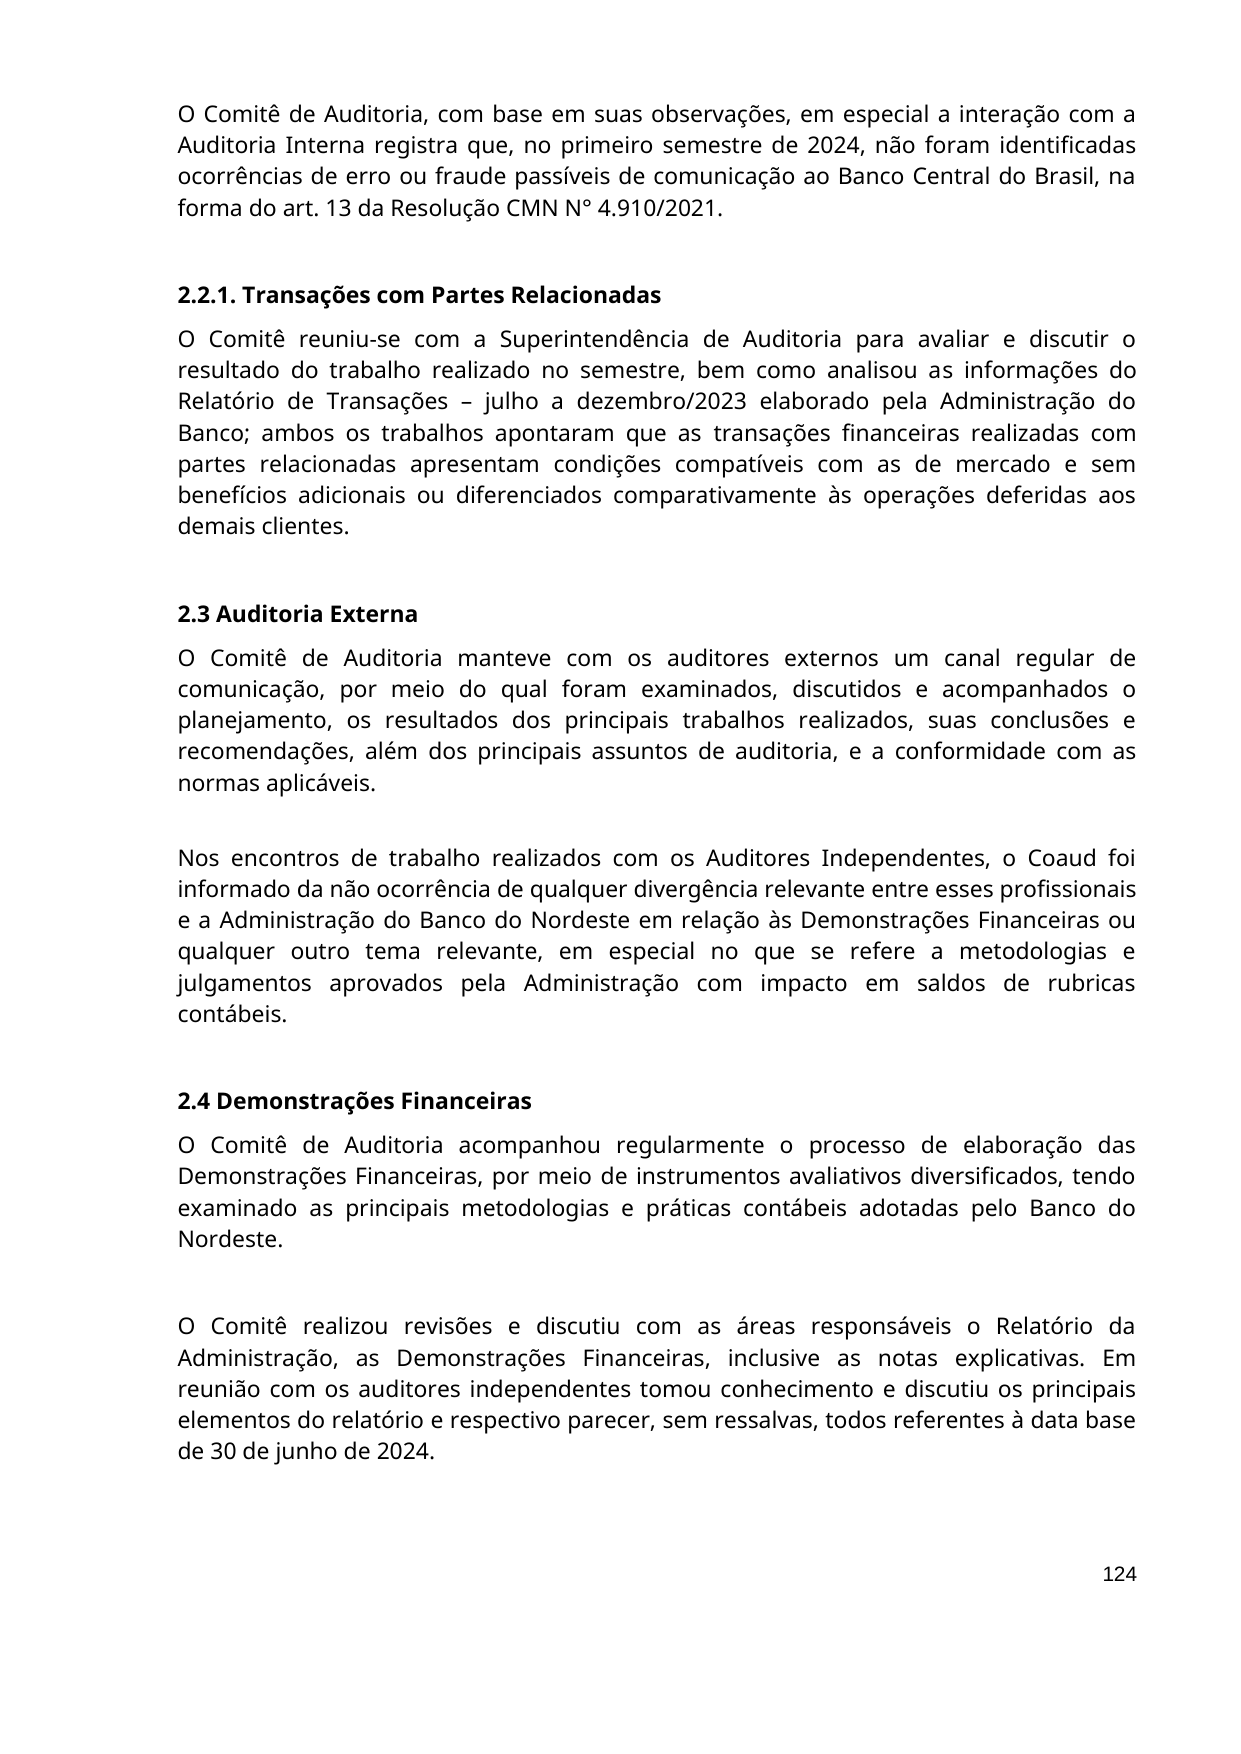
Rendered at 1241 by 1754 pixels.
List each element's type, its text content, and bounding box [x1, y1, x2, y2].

text O Comitê de Auditoria, com base em suas observações, em especial a interação com a Auditoria Interna registra que, no primeiro semestre de 2024, não foram identificadas ocorrências de erro ou fraude passíveis de comunicação ao Banco Central do Brasil, na forma do art. 13 da Resolução CMN N° 4.910/2021. [177, 98, 1137, 223]
text 2.4 Demonstrações Financeiras [177, 1085, 1137, 1116]
text O Comitê de Auditoria acompanhou regularmente o processo de elaboração das Demonstrações Financeiras, por meio de instrumentos avaliativos diversificados, tendo examinado as principais metodologias e práticas contábeis adotadas pelo Banco do Nordeste. [177, 1129, 1137, 1254]
text O Comitê reuniu-se com a Superintendência de Auditoria para avaliar e discutir o resultado do trabalho realizado no semestre, bem como analisou as informações do Relatório de Transações – julho a dezembro/2023 elaborado pela Administração do Banco; ambos os trabalhos apontaram que as transações financeiras realizadas com partes relacionadas apresentam condições compatíveis com as de mercado e sem benefícios adicionais ou diferenciados comparativamente às operações deferidas aos demais clientes. [177, 323, 1137, 541]
text O Comitê de Auditoria manteve com os auditores externos um canal regular de comunicação, por meio do qual foram examinados, discutidos e acompanhados o planejamento, os resultados dos principais trabalhos realizados, suas conclusões e recomendações, além dos principais assuntos de auditoria, e a conformidade com as normas aplicáveis. [177, 641, 1137, 798]
text 2.2.1. Transações com Partes Relacionadas [177, 279, 1137, 310]
text 2.3 Auditoria Externa [177, 598, 1137, 629]
text O Comitê realizou revisões e discutiu com as áreas responsáveis o Relatório da Administração, as Demonstrações Financeiras, inclusive as notas explicativas. Em reunião com os auditores independentes tomou conhecimento e discutiu os principais elementos do relatório e respectivo parecer, sem ressalvas, todos referentes à data base de 30 de junho de 2024. [177, 1310, 1137, 1466]
text Nos encontros de trabalho realizados com os Auditores Independentes, o Coaud foi informado da não ocorrência de qualquer divergência relevante entre esses profissionais e a Administração do Banco do Nordeste em relação às Demonstrações Financeiras ou qualquer outro tema relevante, em especial no que se refere a metodologias e julgamentos aprovados pela Administração com impacto em saldos de rubricas contábeis. [177, 841, 1137, 1029]
